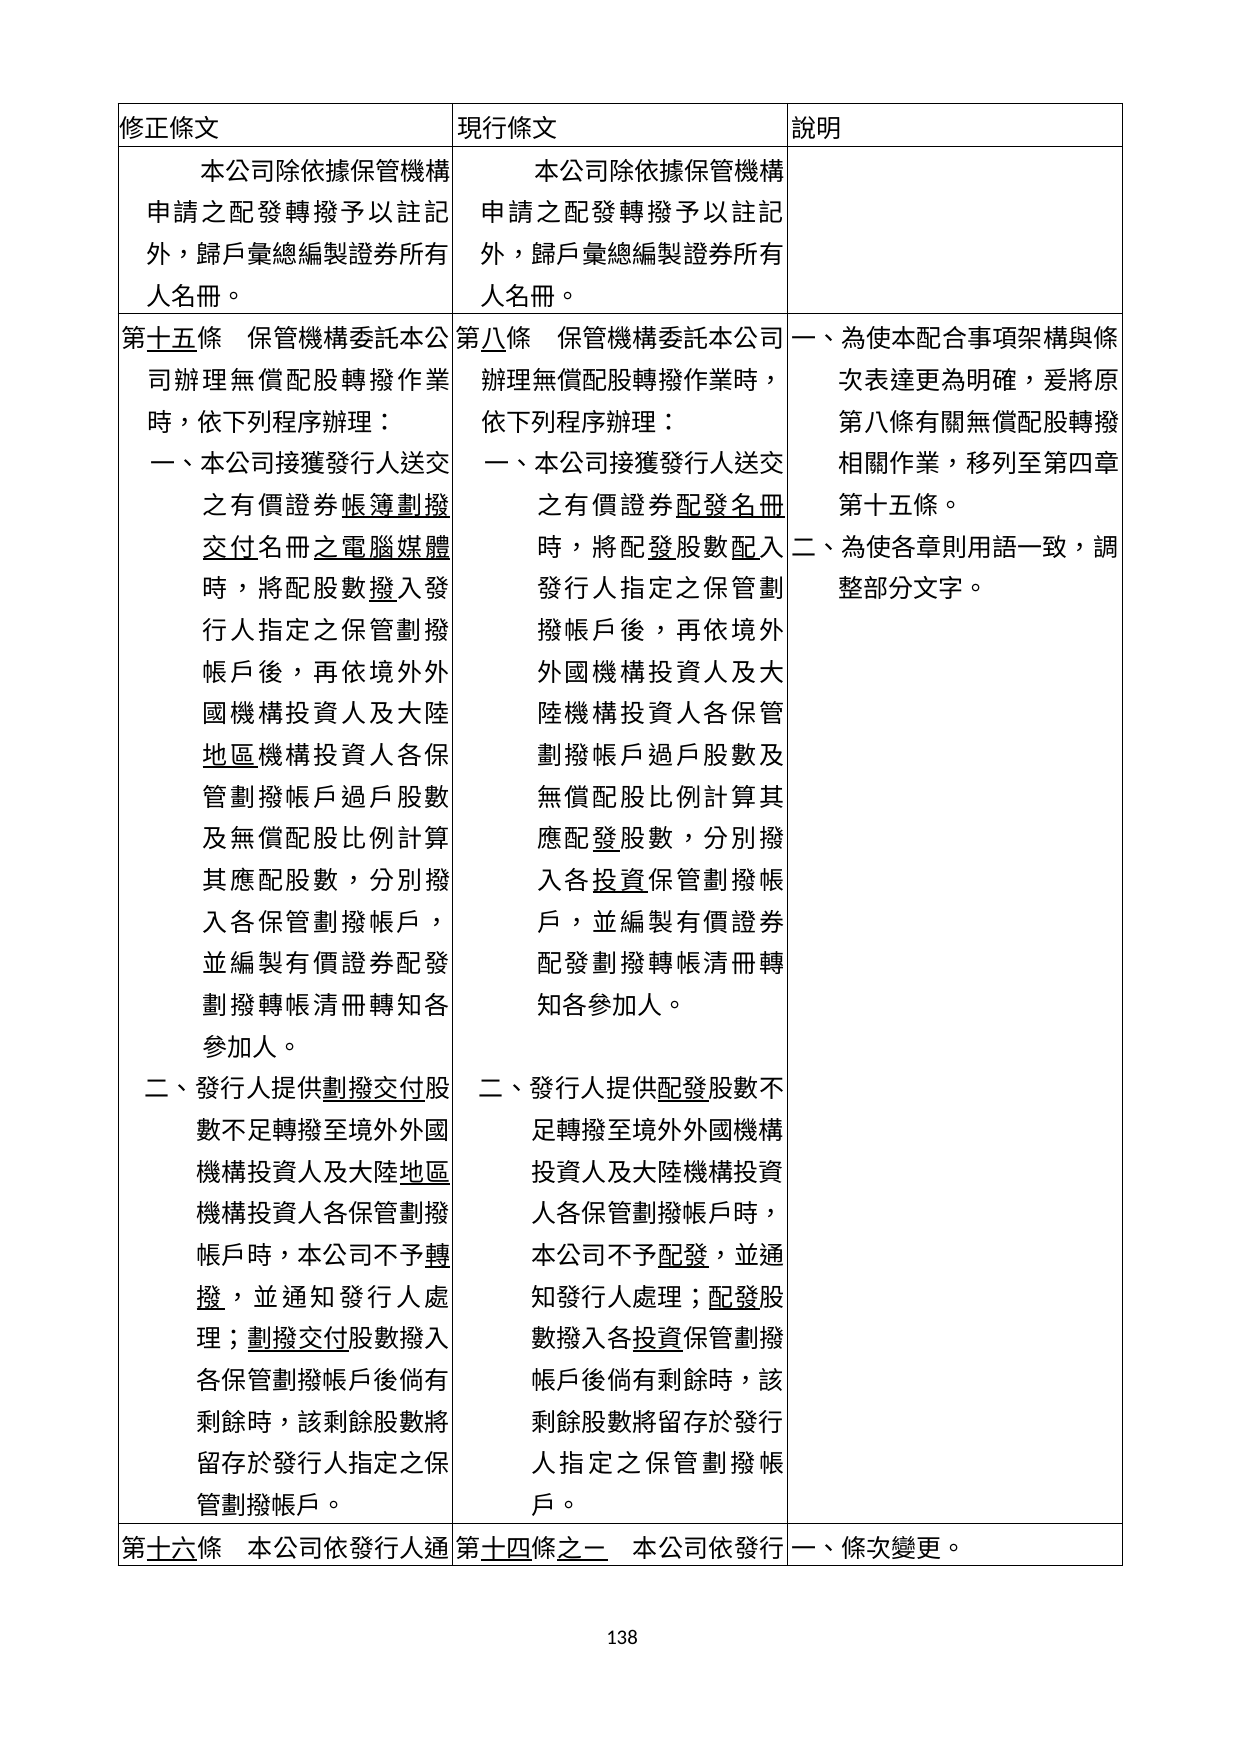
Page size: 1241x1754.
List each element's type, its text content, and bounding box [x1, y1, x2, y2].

table_cell 第八條 保管機構委託本公司辦理無償配股轉撥作業時，依下列程序辦理： 一、本公司接獲發行人送交之有價證券配發名冊時，將配發股數配入發行人指定之保管劃撥帳戶後，再依境外外國機構投資人及大陸機構投資人各保管劃撥帳戶過戶股數及無償配股比例計算其應配發股數，分別撥入各投資保管劃撥帳戶，並編製有價證券配發劃撥轉帳清冊轉知各參加人。 二、發行人提供配發股數不足轉撥至境外外國機構投資人及大陸機構投資人各保管劃撥帳戶時，本公司不予配發，並通知發行人處理；配發股數撥入各投資保管劃撥帳戶後倘有剩餘時，該剩餘股數將留存於發行人指定之保管劃撥帳戶。 [453, 314, 787, 1523]
table_cell 第十六條 本公司依發行人通 [119, 1524, 452, 1565]
table_cell 本公司除依據保管機構申請之配發轉撥予以註記外，歸戶彙總編製證券所有人名冊。 [453, 147, 787, 313]
table_cell 一、為使本配合事項架構與條次表達更為明確，爰將原第八條有關無償配股轉撥相關作業，移列至第四章第十五條。 二、為使各章則用語一致，調整部分文字。 [788, 314, 1122, 1523]
table_cell 本公司除依據保管機構申請之配發轉撥予以註記外，歸戶彙總編製證券所有人名冊。 [119, 147, 452, 313]
table_header 說明 [788, 104, 1122, 146]
table_cell [788, 147, 1122, 313]
table_cell 一、條次變更。 [788, 1524, 1122, 1565]
table_header 現行條文 [453, 104, 787, 146]
table_cell 第十五條 保管機構委託本公司辦理無償配股轉撥作業時，依下列程序辦理： 一、本公司接獲發行人送交之有價證券帳簿劃撥交付名冊之電腦媒體時，將配股數撥入發行人指定之保管劃撥帳戶後，再依境外外國機構投資人及大陸地區機構投資人各保管劃撥帳戶過戶股數及無償配股比例計算其應配股數，分別撥入各保管劃撥帳戶，並編製有價證券配發劃撥轉帳清冊轉知各參加人。 二、發行人提供劃撥交付股數不足轉撥至境外外國機構投資人及大陸地區機構投資人各保管劃撥帳戶時，本公司不予轉撥，並通知發行人處理；劃撥交付股數撥入各保管劃撥帳戶後倘有剩餘時，該剩餘股數將留存於發行人指定之保管劃撥帳戶。 [119, 314, 452, 1523]
table_header 修正條文 [119, 104, 452, 146]
table_cell 第十四條之ㄧ 本公司依發行 [453, 1524, 787, 1565]
